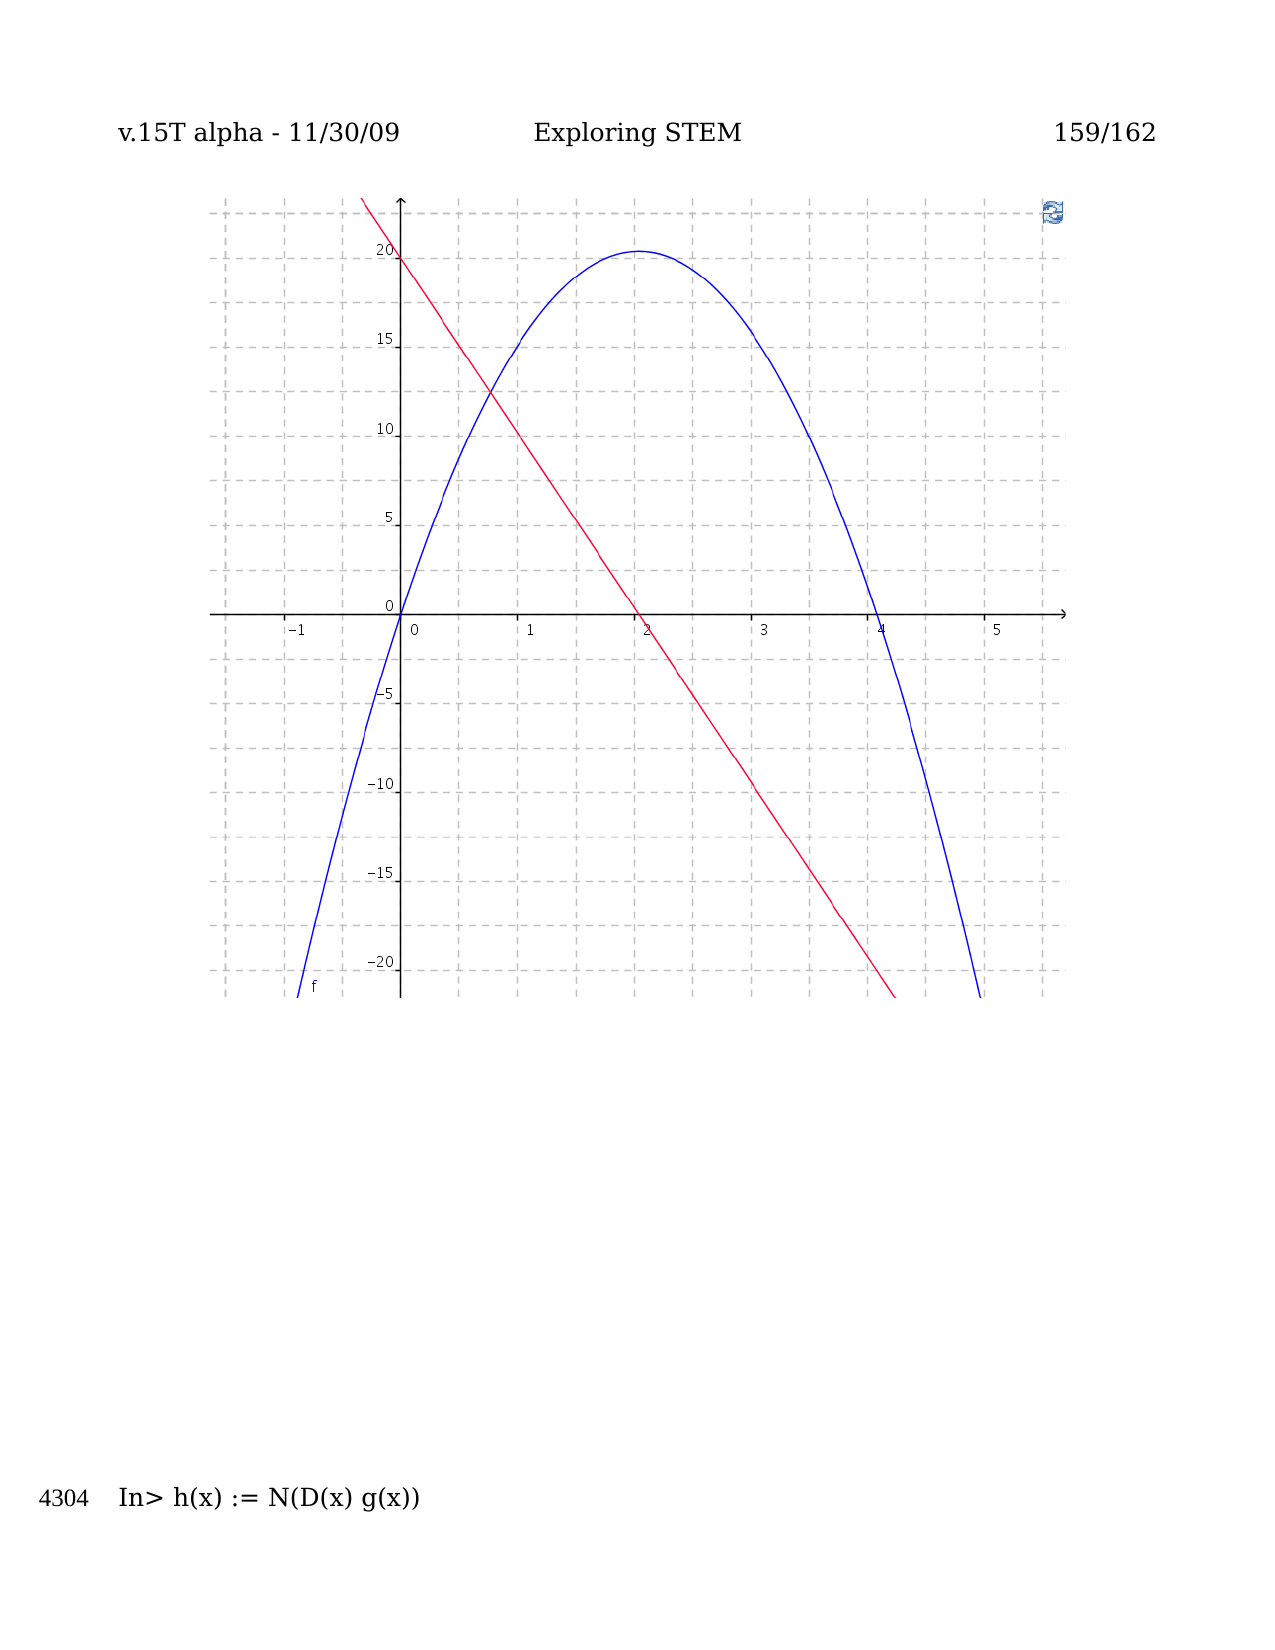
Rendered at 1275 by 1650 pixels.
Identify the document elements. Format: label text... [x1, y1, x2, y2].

text In> h(x) := N(D(x) g(x)) [118, 1483, 1157, 1513]
picture [209, 198, 1066, 998]
